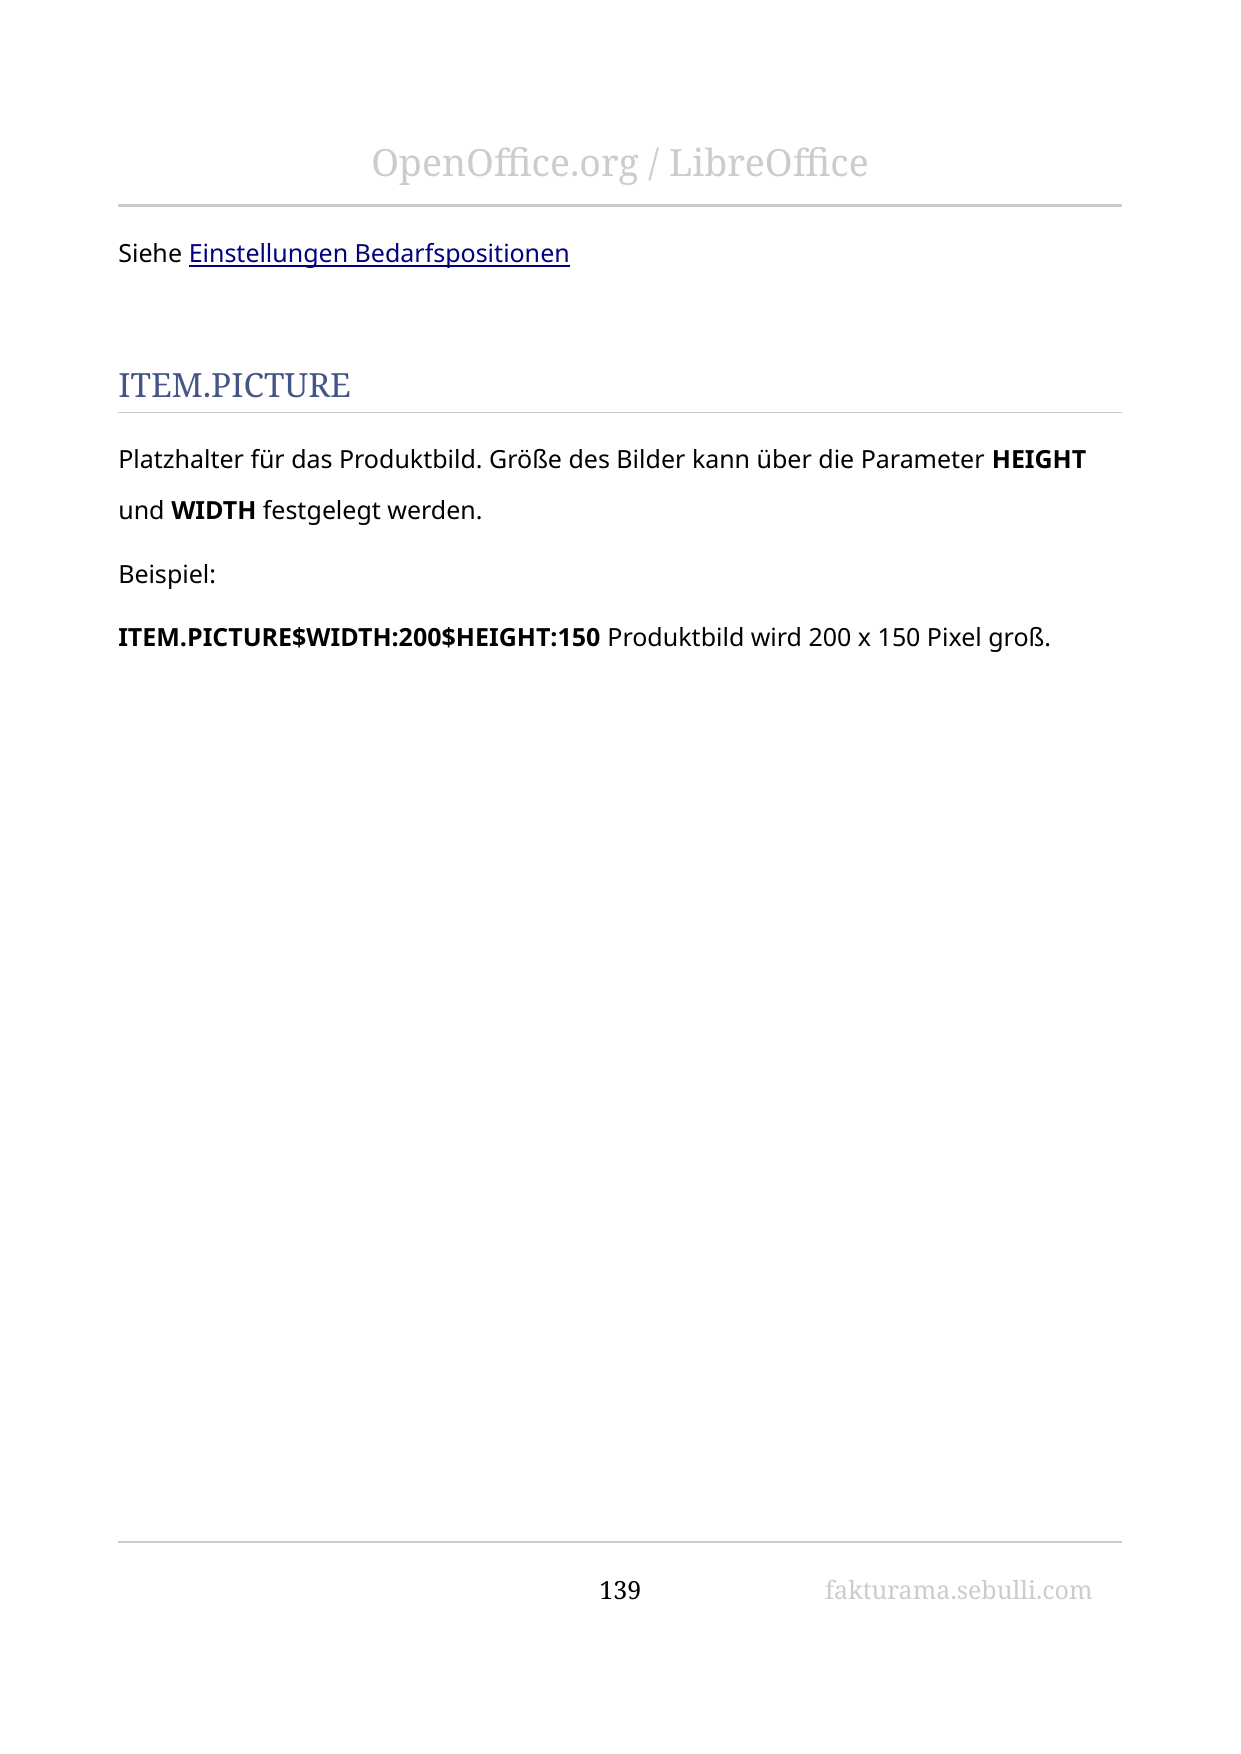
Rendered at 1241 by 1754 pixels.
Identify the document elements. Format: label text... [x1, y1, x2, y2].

text Siehe Einstellungen Bedarfspositionen [118, 236, 1122, 270]
text ITEM.PICTURE$WIDTH:200$HEIGHT:150 Produktbild wird 200 x 150 Pixel groß. [118, 620, 1122, 654]
text Platzhalter für das Produktbild. Größe des Bilder kann über die Parameter HEIGHT und WIDTH festgelegt werden. [118, 442, 1122, 527]
text Beispiel: [118, 556, 1122, 591]
subtitle ITEM.PICTURE [118, 362, 1122, 412]
